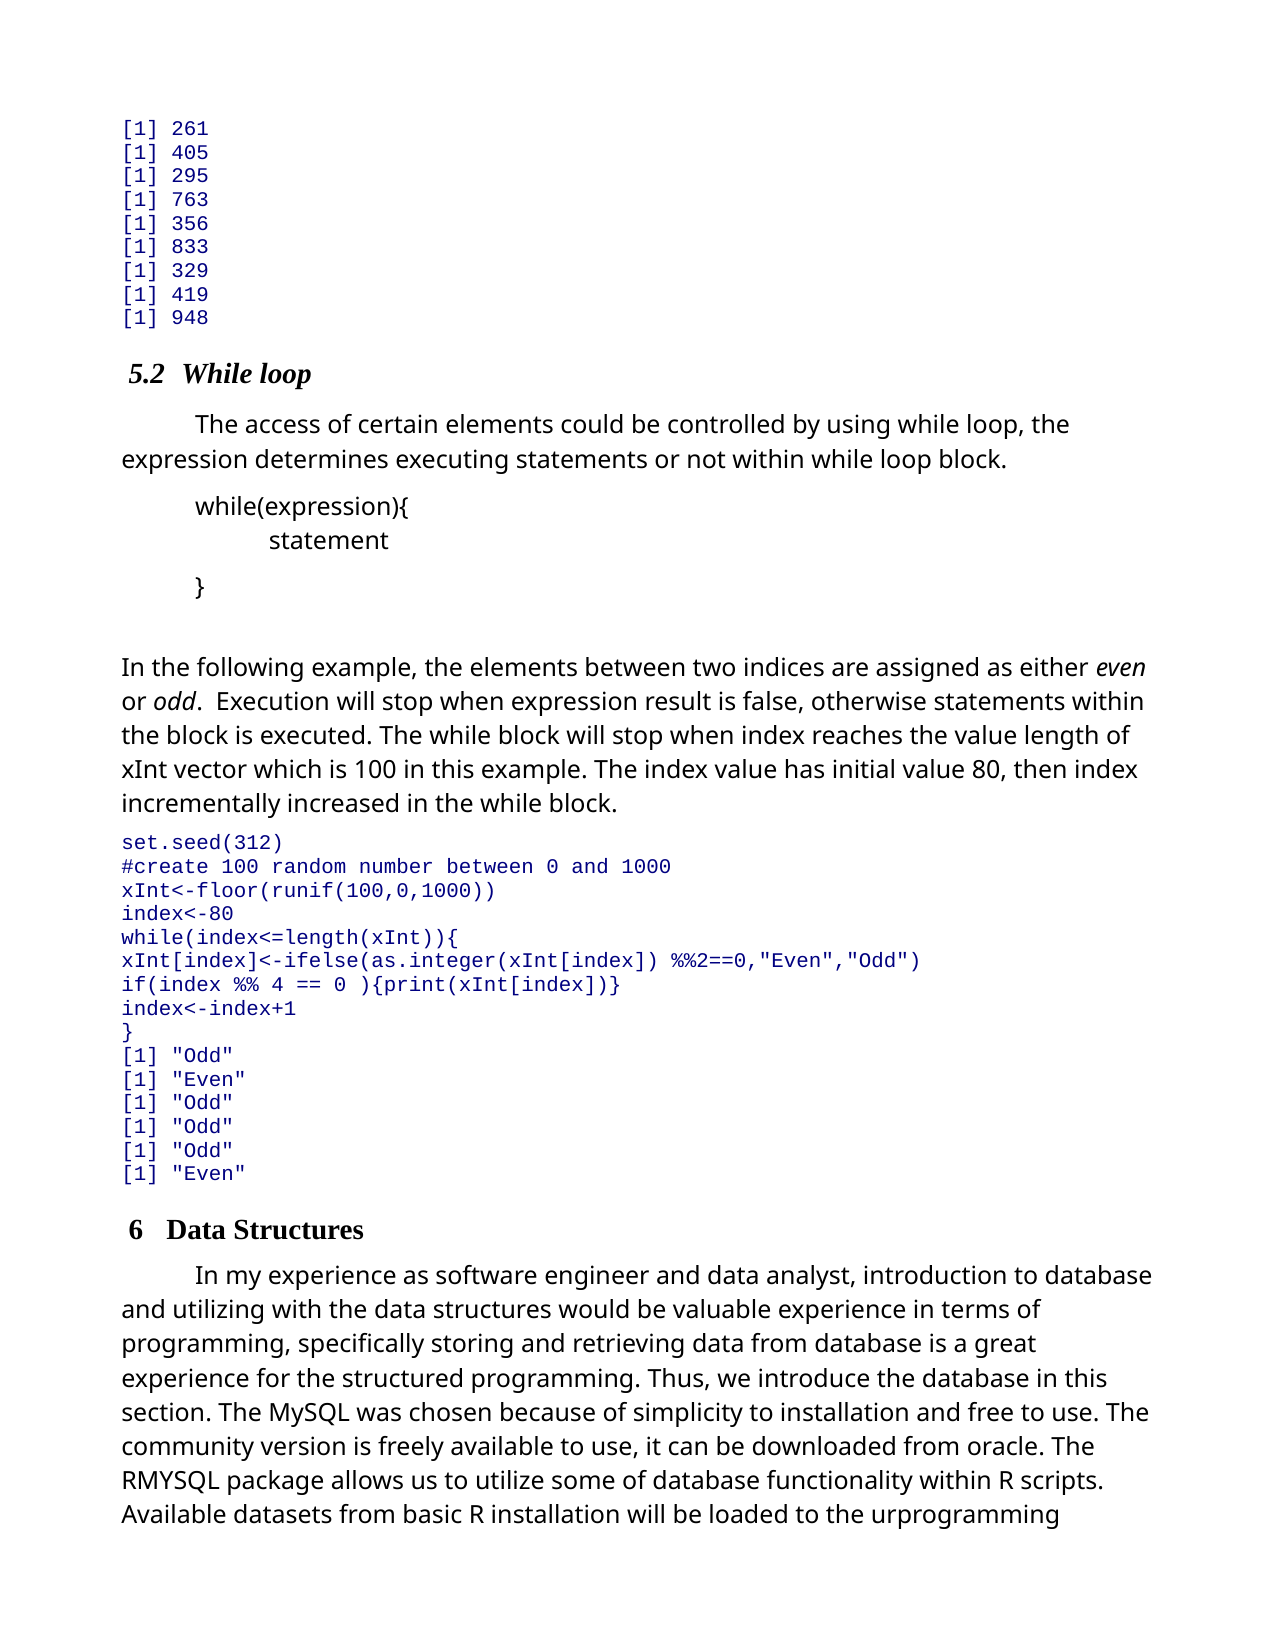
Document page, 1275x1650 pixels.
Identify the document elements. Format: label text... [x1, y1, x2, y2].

text index<-80 [121, 903, 1158, 927]
text [1] "Odd" [121, 1116, 1158, 1140]
text index<-index+1 [121, 998, 1158, 1021]
text xInt[index]<-ifelse(as.integer(xInt[index]) %%2==0,"Even","Odd") [121, 951, 1158, 974]
text while(index<=length(xInt)){ [121, 927, 1158, 951]
text [1] 405 [121, 142, 1158, 165]
text [1] 833 [121, 236, 1158, 260]
subtitle While loop [121, 356, 1158, 389]
text [1] 295 [121, 165, 1158, 189]
text } [121, 1021, 1158, 1045]
text [1] 356 [121, 213, 1158, 236]
text [1] "Even" [121, 1163, 1158, 1187]
text statement [121, 522, 1158, 556]
text The access of certain elements could be controlled by using while loop, the expression determines executing statements or not within while loop block. [121, 402, 1158, 476]
text xInt<-floor(runif(100,0,1000)) [121, 879, 1158, 903]
text [1] "Odd" [121, 1045, 1158, 1069]
text [1] "Odd" [121, 1140, 1158, 1163]
text [1] 763 [121, 189, 1158, 213]
text [1] 419 [121, 284, 1158, 307]
text [1] "Even" [121, 1069, 1158, 1092]
subtitle Data Structures [121, 1212, 1158, 1246]
text In the following example, the elements between two indices are assigned as either even or odd. Execution will stop when expression result is false, otherwise statements within the block is executed. The while block will stop when index reaches the value length of xInt vector which is 100 in this example. The index value has initial value 80, then index incrementally increased in the while block. [121, 649, 1158, 820]
text [1] 329 [121, 260, 1158, 284]
text #create 100 random number between 0 and 1000 [121, 856, 1158, 879]
text while(expression){ [121, 488, 1158, 522]
text In my experience as software engineer and data analyst, introduction to database and utilizing with the data structures would be valuable experience in terms of programming, specifically storing and retrieving data from database is a great experience for the structured programming. Thus, we introduce the database in this section. The MySQL was chosen because of simplicity to installation and free to use. The community version is freely available to use, it can be downloaded from oracle. The RMYSQL package allows us to utilize some of database functionality within R scripts. Available datasets from basic R installation will be loaded to the urprogramming [121, 1258, 1158, 1531]
text } [121, 569, 1158, 603]
text set.seed(312) [121, 832, 1158, 856]
text if(index %% 4 == 0 ){print(xInt[index])} [121, 974, 1158, 998]
text [1] 948 [121, 307, 1158, 331]
text [1] "Odd" [121, 1092, 1158, 1116]
text [1] 261 [121, 118, 1158, 142]
